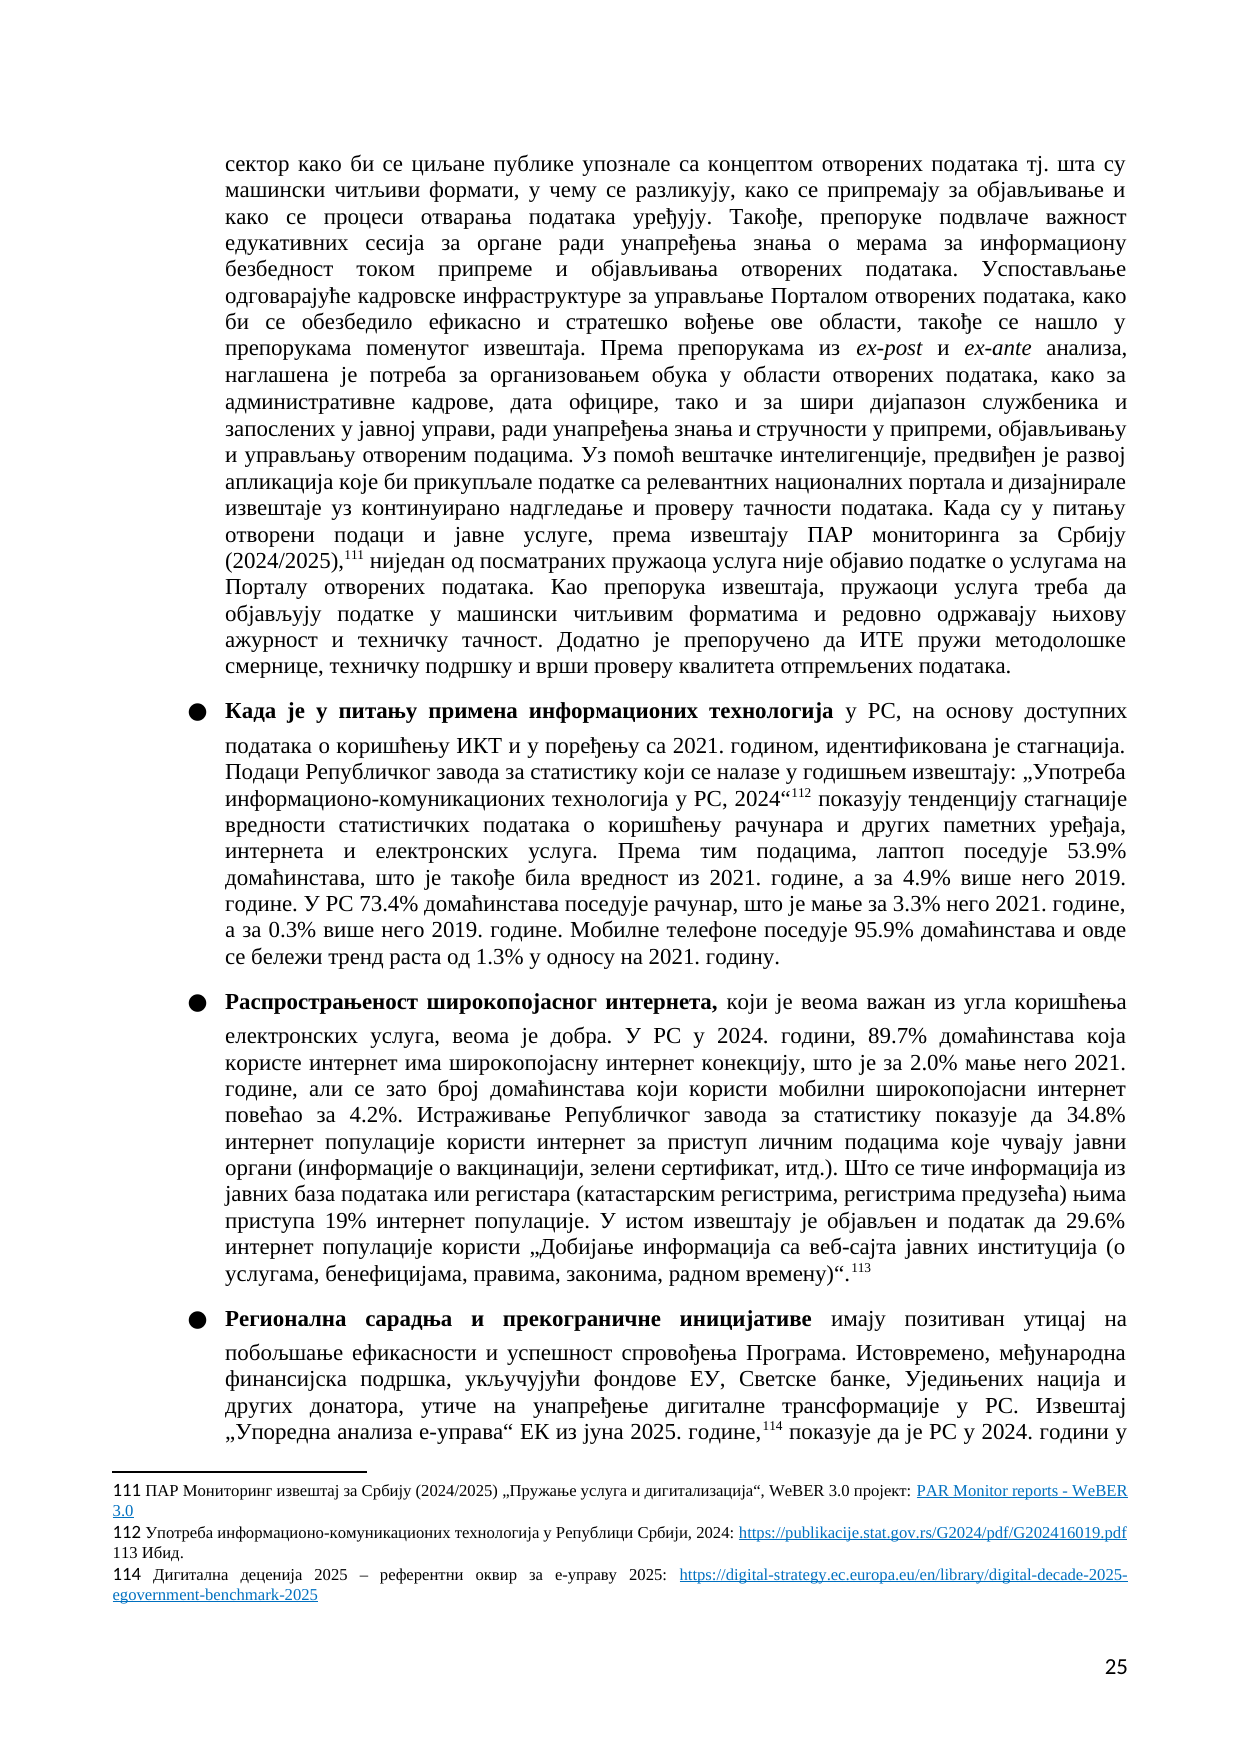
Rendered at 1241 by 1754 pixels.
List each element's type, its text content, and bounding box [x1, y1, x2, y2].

list Распрострањеност широкопојасног интернета, који је веома важан из угла коришћења електронских услуга, веома је добра. У РС у 2024. години, 89.7% домаћинстава која користе интернет има широкопојасну интернет конекцију, што је за 2.0% мање него 2021. године, али се зато број домаћинстава који користи мобилни широкопојасни интернет повећао за 4.2%. Истраживање Републичког завода за статистику показује да 34.8% интернет популације користи интернет за приступ личним подацима које чувају јавни органи (информације о вакцинацији, зелени сертификат, итд.). Што се тиче информација из јавних база података или регистара (катастарским регистрима, регистрима предузећа) њима приступа 19% интернет популације. У истом извештају је објављен и податак да 29.6% интернет популације користи „Добијање информација са веб-сајта јавних институција (о услугама, бенефицијама, правима, законима, радном времену)“. [187, 975, 1128, 1286]
list Када је у питању примена информационих технологија у РС, на основу доступних података о коришћењу ИКТ и у поређењу са 2021. годином, идентификована је стагнација. Подаци Републичког завода за статистику који се налазе у годишњем извештају: „Употреба информационо-комуникационих технологија у РС, 2024“ показују тенденцију стагнације вредности статистичких података о коришћењу рачунара и других паметних уређаја, интернета и електронских услуга. Према тим подацима, лаптоп поседује 53.9% домаћинстава, што је такође била вредност из 2021. године, а за 4.9% више него 2019. године. У РС 73.4% домаћинстава поседује рачунар, што је мање за 3.3% него 2021. године, а за 0.3% више него 2019. године. Мобилне телефоне поседује 95.9% домаћинстава и овде се бележи тренд раста од 1.3% у односу на 2021. годину. [187, 685, 1128, 969]
list Употреба информационо-комуникационих технологија у Републици Србији, 2024: https://publikacije.stat.gov.rs/G2024/pdf/G202416019.pdf [112, 1520, 1128, 1543]
list ПАР Мониторинг извештај за Србију (2024/2025) „Пружање услуга и дигитализација“, WеBER 3.0 пројект: PAR Monitor reports - WeBER 3.0 [112, 1478, 1128, 1520]
list сектор како би се циљане публике упознале са концептом отворених података тј. шта су машински читљиви формати, у чему се разликују, како се припремају за објављивање и како се процеси отварања података уређују. Такође, препоруке подвлаче важност едукативних сесија за органе ради унапређења знања о мерама за информациону безбедност током припреме и објављивања отворених података. Успостављање одговарајуће кадровске инфраструктуре за управљање Порталом отворених података, како би се обезбедило ефикасно и стратешко вођење ове области, такође се нашло у препорукама поменутог извештаја. Према препорукама из ex-post и ex-ante анализа, наглашена је потреба за организовањем обука у области отворених података, како за административне кадрове, дата официре, тако и за шири дијапазон службеника и запослених у јавној управи, ради унапређења знања и стручности у припреми, објављивању и управљању отвореним подацима. Уз помоћ вештачке интелигенције, предвиђен је развој апликација које би прикупљале податке са релевантних националних портала и дизајнирале извештаје уз континуирано надгледање и проверу тачности података. Када су у питању отворени подаци и јавне услуге, према извештају ПАР мониторинга за Србију (2024/2025), ниједан од посматраних пружаоца услуга није објавио податке о услугама на Порталу отворених података. Као препорука извештаја, пружаоци услуга треба да објављују податке у машински читљивим форматима и редовно одржавају њихову ажурност и техничку тачност. Додатно је препоручено да ИТЕ пружи методолошке смернице, техничку подршку и врши проверу квалитета отпремљених података. [187, 150, 1128, 679]
list Регионална сарадња и прекограничне иницијативе имају позитиван утицај на побољшање ефикасности и успешност спровођења Програма. Истовремено, међународна финансијска подршка, укључујући фондове ЕУ, Светске банке, Уједињених нација и других донатора, утиче на унапређење дигиталне трансформације у РС. Извештај „Упоредна анализа е-управа“ ЕК из јуна 2025. године, показује да је РС у 2024. години у [187, 1292, 1128, 1444]
list Ибид. [112, 1543, 1128, 1562]
list Дигитална деценија 2025 – референтни оквир за е-управу 2025: https://digital-strategy.ec.europa.eu/en/library/digital-decade-2025-egovernment-benchmark-2025 [112, 1562, 1128, 1604]
